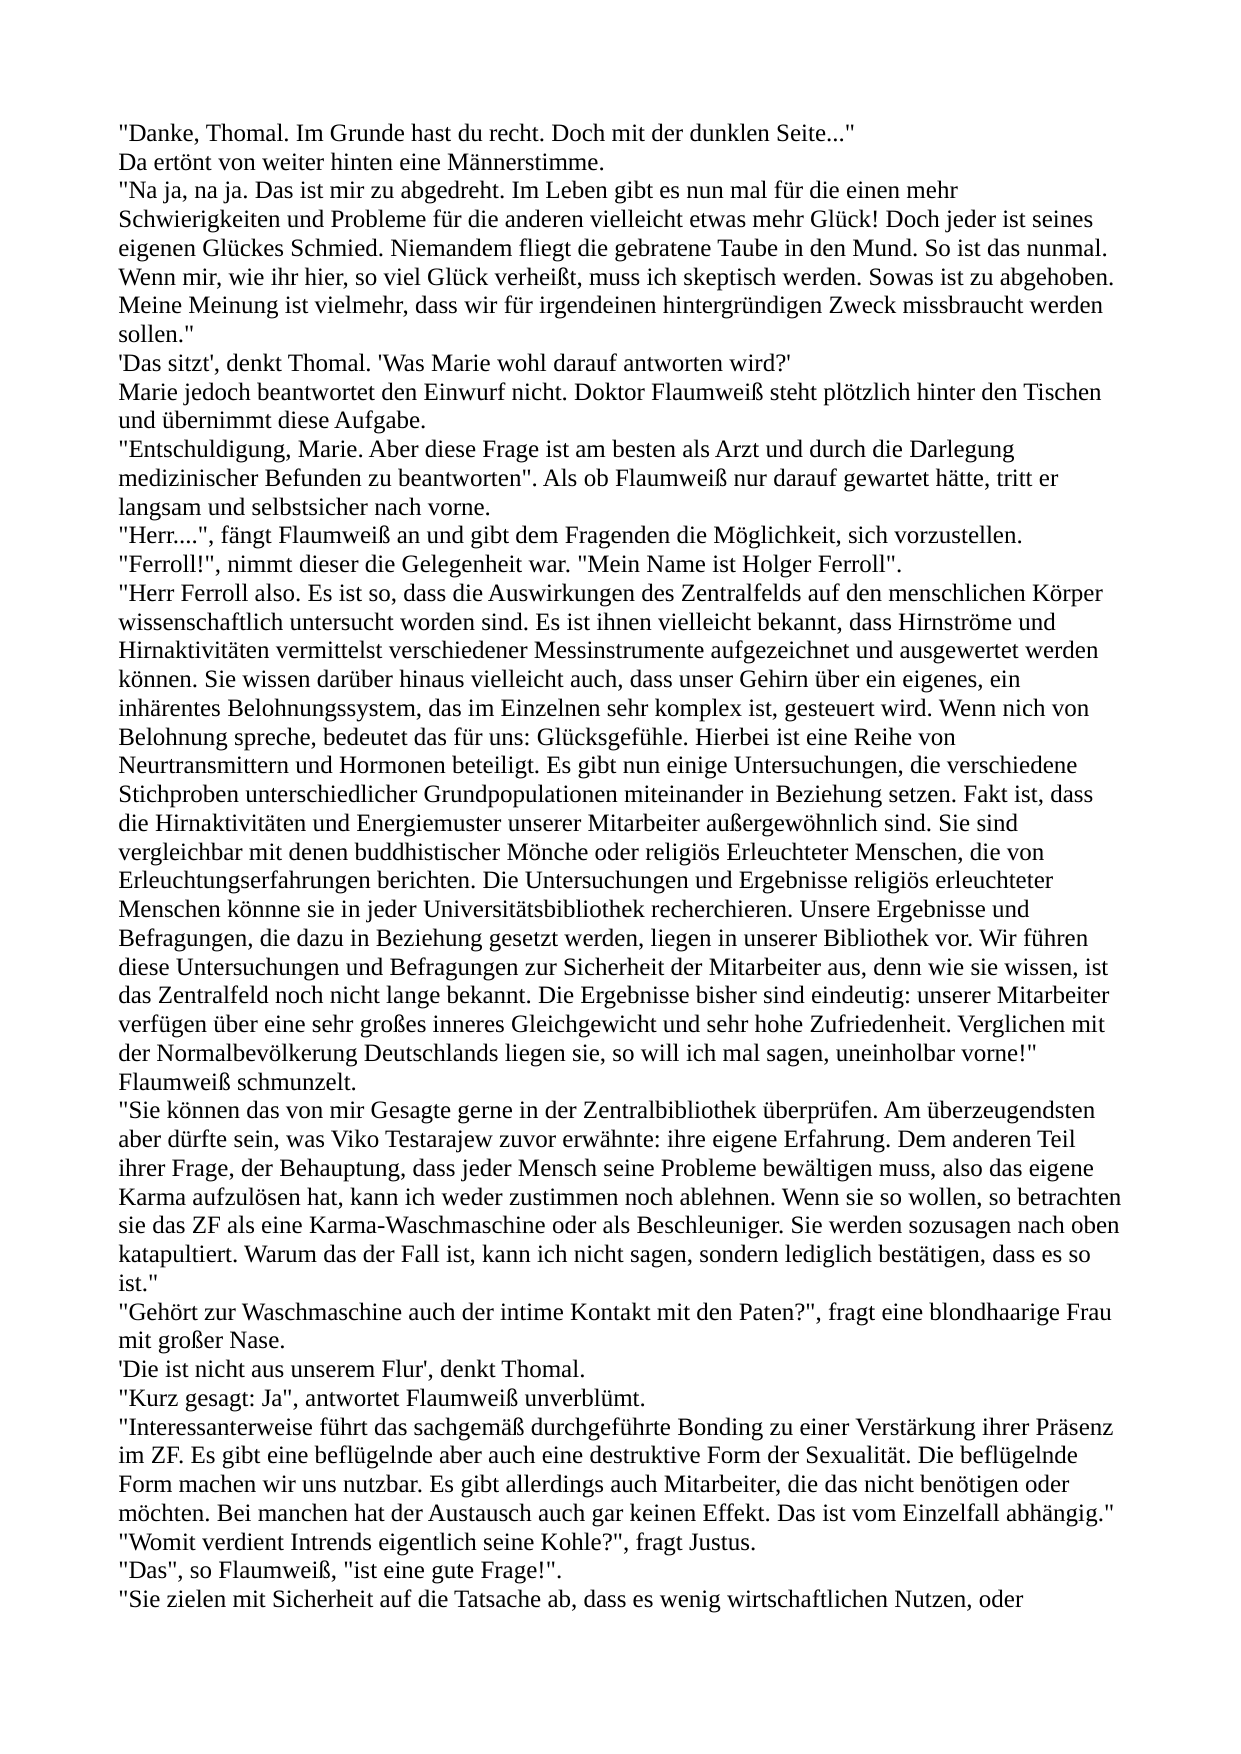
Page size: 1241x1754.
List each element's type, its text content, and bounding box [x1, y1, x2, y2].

text Marie jedoch beantwortet den Einwurf nicht. Doktor Flaumweiß steht plötzlich hinter den Tischen und übernimmt diese Aufgabe. [118, 377, 1122, 434]
text "Gehört zur Waschmaschine auch der intime Kontakt mit den Paten?", fragt eine blondhaarige Frau mit großer Nase. [118, 1297, 1122, 1354]
text "Kurz gesagt: Ja", antwortet Flaumweiß unverblümt. [118, 1383, 1122, 1412]
text 'Das sitzt', denkt Thomal. 'Was Marie wohl darauf antworten wird?' [118, 348, 1122, 377]
text "Interessanterweise führt das sachgemäß durchgeführte Bonding zu einer Verstärkung ihrer Präsenz im ZF. Es gibt eine beflügelnde aber auch eine destruktive Form der Sexualität. Die beflügelnde Form machen wir uns nutzbar. Es gibt allerdings auch Mitarbeiter, die das nicht benötigen oder möchten. Bei manchen hat der Austausch auch gar keinen Effekt. Das ist vom Einzelfall abhängig." [118, 1412, 1122, 1527]
text "Sie zielen mit Sicherheit auf die Tatsache ab, dass es wenig wirtschaftlichen Nutzen, oder [118, 1584, 1122, 1613]
text "Womit verdient Intrends eigentlich seine Kohle?", fragt Justus. [118, 1527, 1122, 1556]
text 'Die ist nicht aus unserem Flur', denkt Thomal. [118, 1354, 1122, 1383]
text "Na ja, na ja. Das ist mir zu abgedreht. Im Leben gibt es nun mal für die einen mehr Schwierigkeiten und Probleme für die anderen vielleicht etwas mehr Glück! Doch jeder ist seines eigenen Glückes Schmied. Niemandem fliegt die gebratene Taube in den Mund. So ist das nunmal. Wenn mir, wie ihr hier, so viel Glück verheißt, muss ich skeptisch werden. Sowas ist zu abgehoben. Meine Meinung ist vielmehr, dass wir für irgendeinen hintergründigen Zweck missbraucht werden sollen." [118, 176, 1122, 348]
text "Entschuldigung, Marie. Aber diese Frage ist am besten als Arzt und durch die Darlegung medizinischer Befunden zu beantworten". Als ob Flaumweiß nur darauf gewartet hätte, tritt er langsam und selbstsicher nach vorne. [118, 434, 1122, 521]
text "Herr Ferroll also. Es ist so, dass die Auswirkungen des Zentralfelds auf den menschlichen Körper wissenschaftlich untersucht worden sind. Es ist ihnen vielleicht bekannt, dass Hirnströme und Hirnaktivitäten vermittelst verschiedener Messinstrumente aufgezeichnet und ausgewertet werden können. Sie wissen darüber hinaus vielleicht auch, dass unser Gehirn über ein eigenes, ein inhärentes Belohnungssystem, das im Einzelnen sehr komplex ist, gesteuert wird. Wenn nich von Belohnung spreche, bedeutet das für uns: Glücksgefühle. Hierbei ist eine Reihe von Neurtransmittern und Hormonen beteiligt. Es gibt nun einige Untersuchungen, die verschiedene Stichproben unterschiedlicher Grundpopulationen miteinander in Beziehung setzen. Fakt ist, dass die Hirnaktivitäten und Energiemuster unserer Mitarbeiter außergewöhnlich sind. Sie sind vergleichbar mit denen buddhistischer Mönche oder religiös Erleuchteter Menschen, die von Erleuchtungserfahrungen berichten. Die Untersuchungen und Ergebnisse religiös erleuchteter Menschen könnne sie in jeder Universitätsbibliothek recherchieren. Unsere Ergebnisse und Befragungen, die dazu in Beziehung gesetzt werden, liegen in unserer Bibliothek vor. Wir führen diese Untersuchungen und Befragungen zur Sicherheit der Mitarbeiter aus, denn wie sie wissen, ist das Zentralfeld noch nicht lange bekannt. Die Ergebnisse bisher sind eindeutig: unserer Mitarbeiter verfügen über eine sehr großes inneres Gleichgewicht und sehr hohe Zufriedenheit. Verglichen mit der Normalbevölkerung Deutschlands liegen sie, so will ich mal sagen, uneinholbar vorne!" Flaumweiß schmunzelt. [118, 578, 1122, 1096]
text "Das", so Flaumweiß, "ist eine gute Frage!". [118, 1556, 1122, 1584]
text "Ferroll!", nimmt dieser die Gelegenheit war. "Mein Name ist Holger Ferroll". [118, 549, 1122, 578]
text "Herr....", fängt Flaumweiß an und gibt dem Fragenden die Möglichkeit, sich vorzustellen. [118, 521, 1122, 549]
text "Sie können das von mir Gesagte gerne in der Zentralbibliothek überprüfen. Am überzeugendsten aber dürfte sein, was Viko Testarajew zuvor erwähnte: ihre eigene Erfahrung. Dem anderen Teil ihrer Frage, der Behauptung, dass jeder Mensch seine Probleme bewältigen muss, also das eigene Karma aufzulösen hat, kann ich weder zustimmen noch ablehnen. Wenn sie so wollen, so betrachten sie das ZF als eine Karma-Waschmaschine oder als Beschleuniger. Sie werden sozusagen nach oben katapultiert. Warum das der Fall ist, kann ich nicht sagen, sondern lediglich bestätigen, dass es so ist." [118, 1096, 1122, 1297]
text Da ertönt von weiter hinten eine Männerstimme. [118, 147, 1122, 176]
text "Danke, Thomal. Im Grunde hast du recht. Doch mit der dunklen Seite..." [118, 118, 1122, 147]
